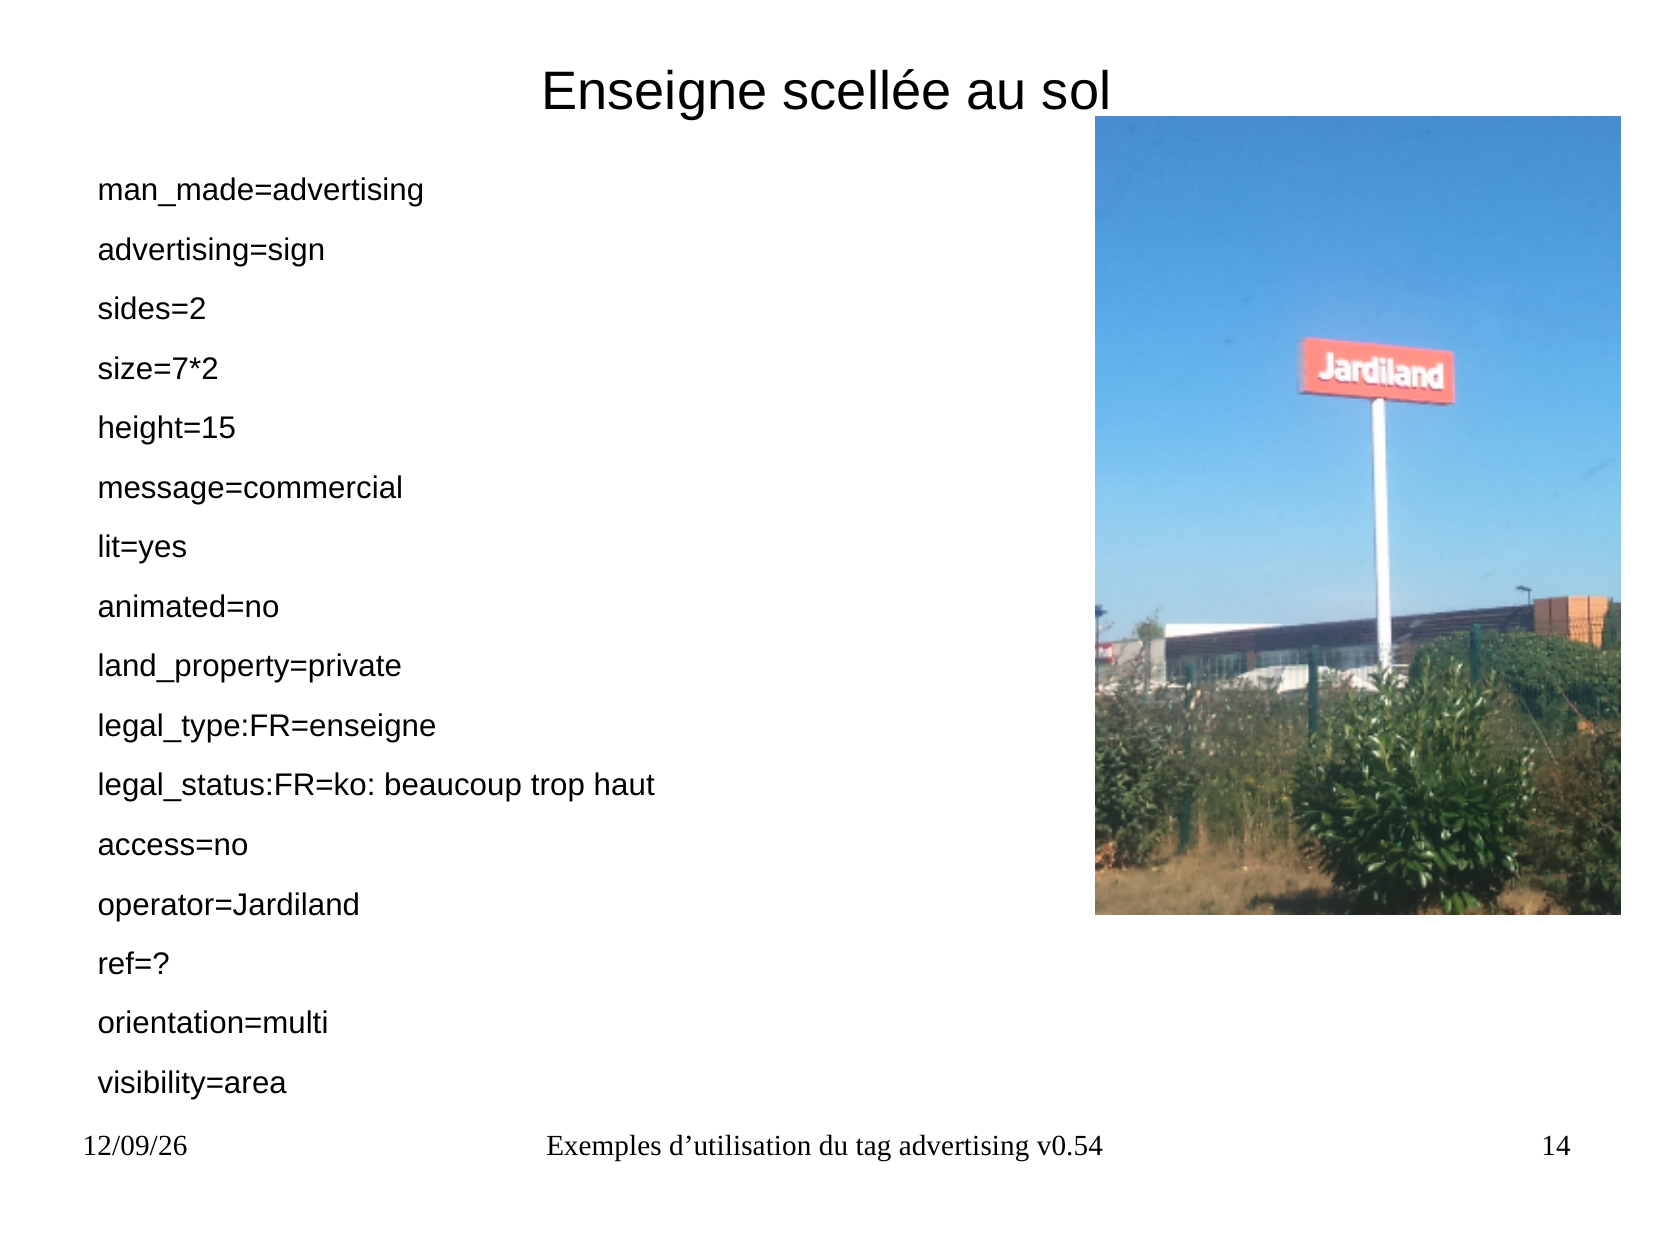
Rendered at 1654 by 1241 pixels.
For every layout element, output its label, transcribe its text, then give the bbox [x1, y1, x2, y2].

text_box man_made=advertising advertising=sign sides=2 size=7*2 height=15 message=commercial lit=yes animated=no land_property=private legal_type:FR=enseigne legal_status:FR=ko: beaucoup trop haut access=no operator=Jardiland ref=? orientation=multi visibility=area [82, 165, 781, 1108]
picture [1095, 116, 1621, 916]
title Enseigne scellée au sol [82, 30, 1571, 152]
